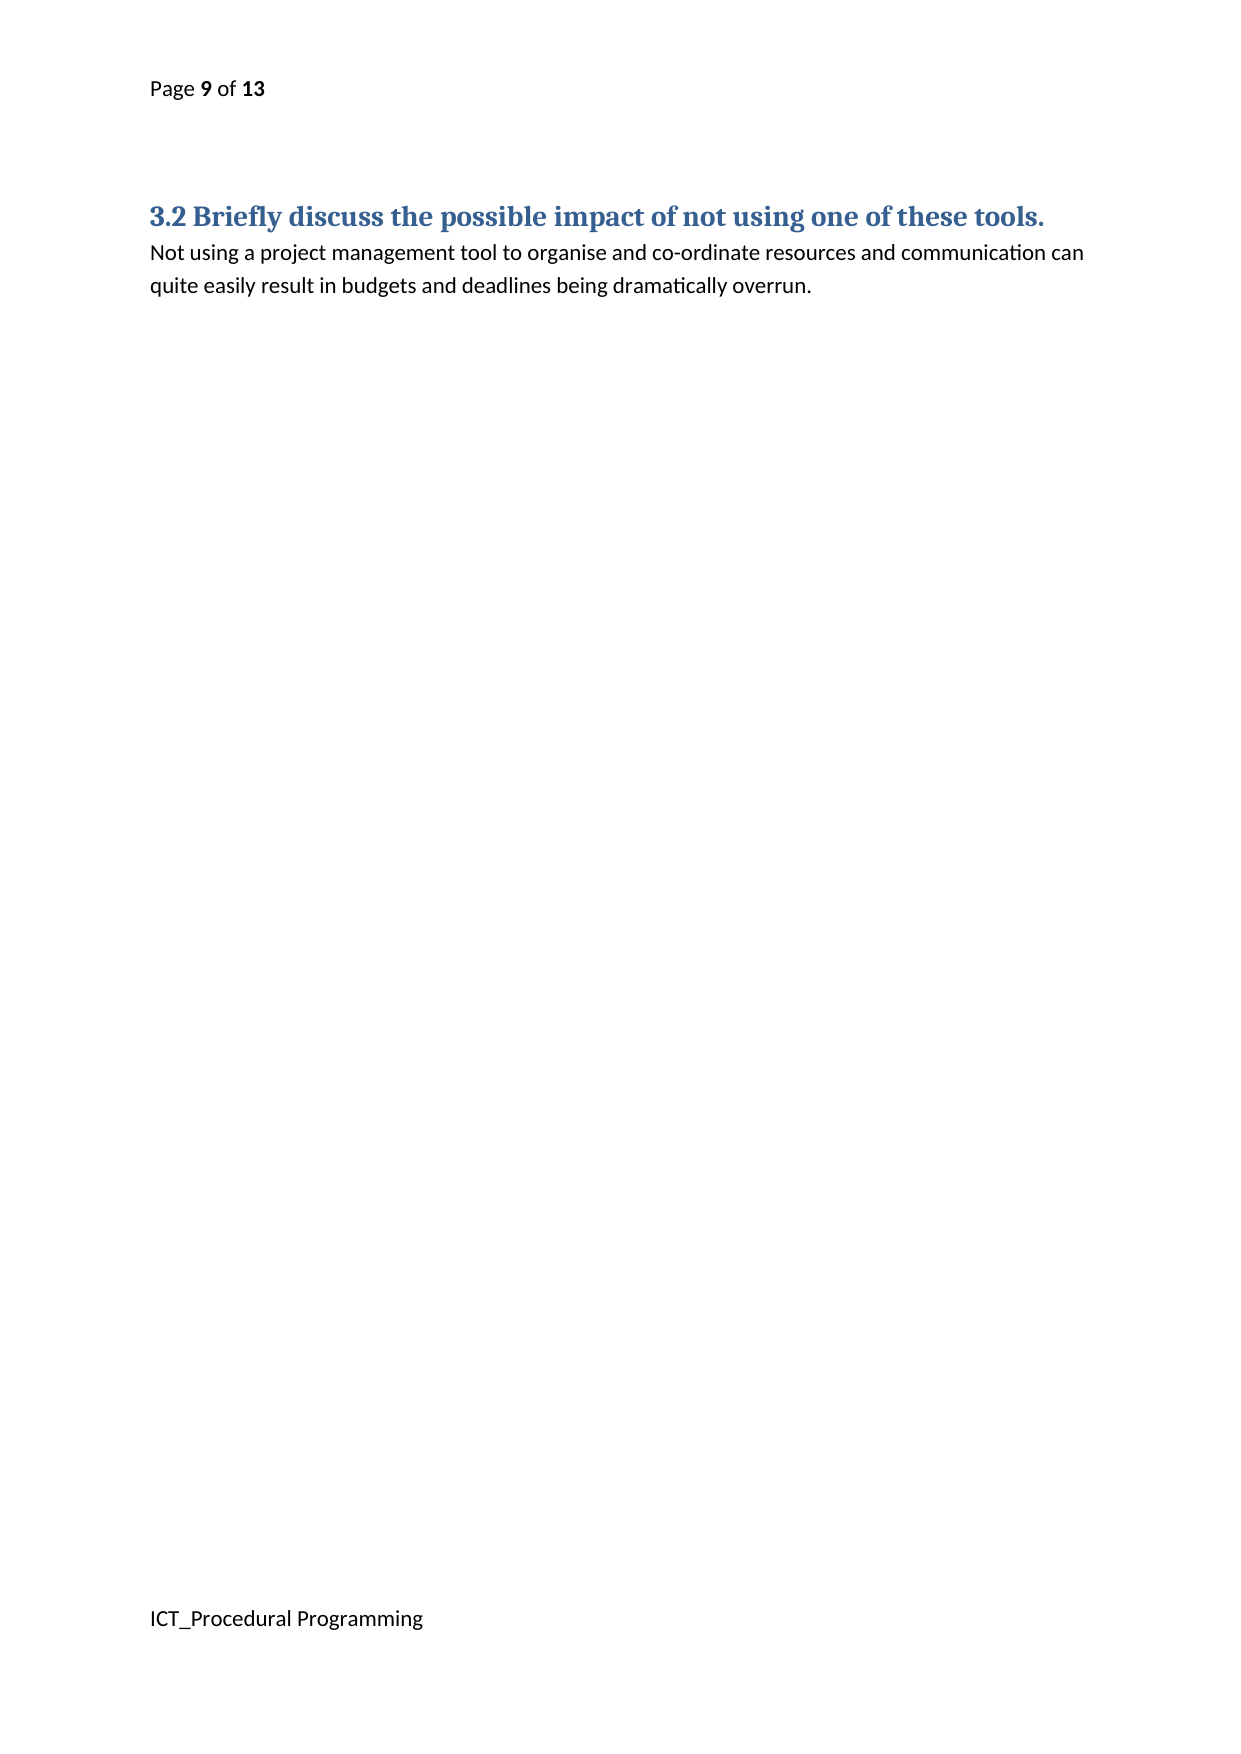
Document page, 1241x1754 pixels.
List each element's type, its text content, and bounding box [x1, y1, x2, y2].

text Not using a project management tool to organise and co-ordinate resources and communication can quite easily result in budgets and deadlines being dramatically overrun. [150, 238, 1090, 299]
subtitle 3.2 Briefly discuss the possible impact of not using one of these tools. [150, 200, 1090, 233]
